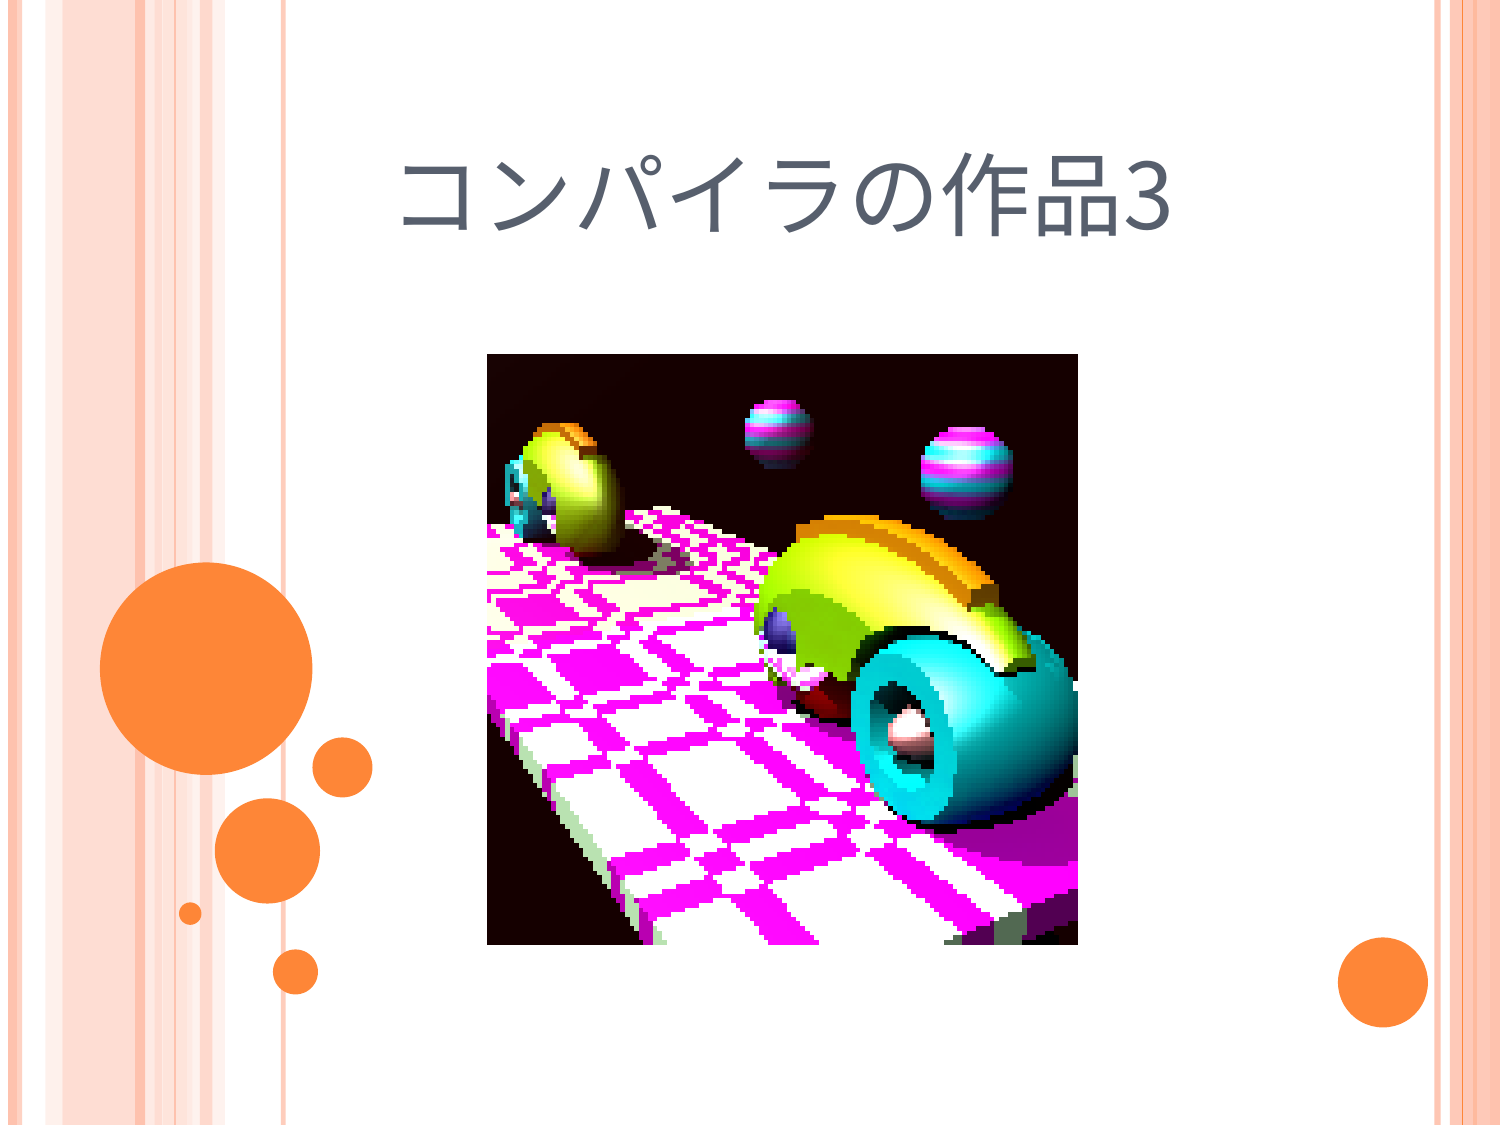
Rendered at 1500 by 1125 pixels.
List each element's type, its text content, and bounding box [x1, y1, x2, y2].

picture [487, 354, 1078, 945]
title コンパイラの作品3 [375, 90, 1388, 296]
